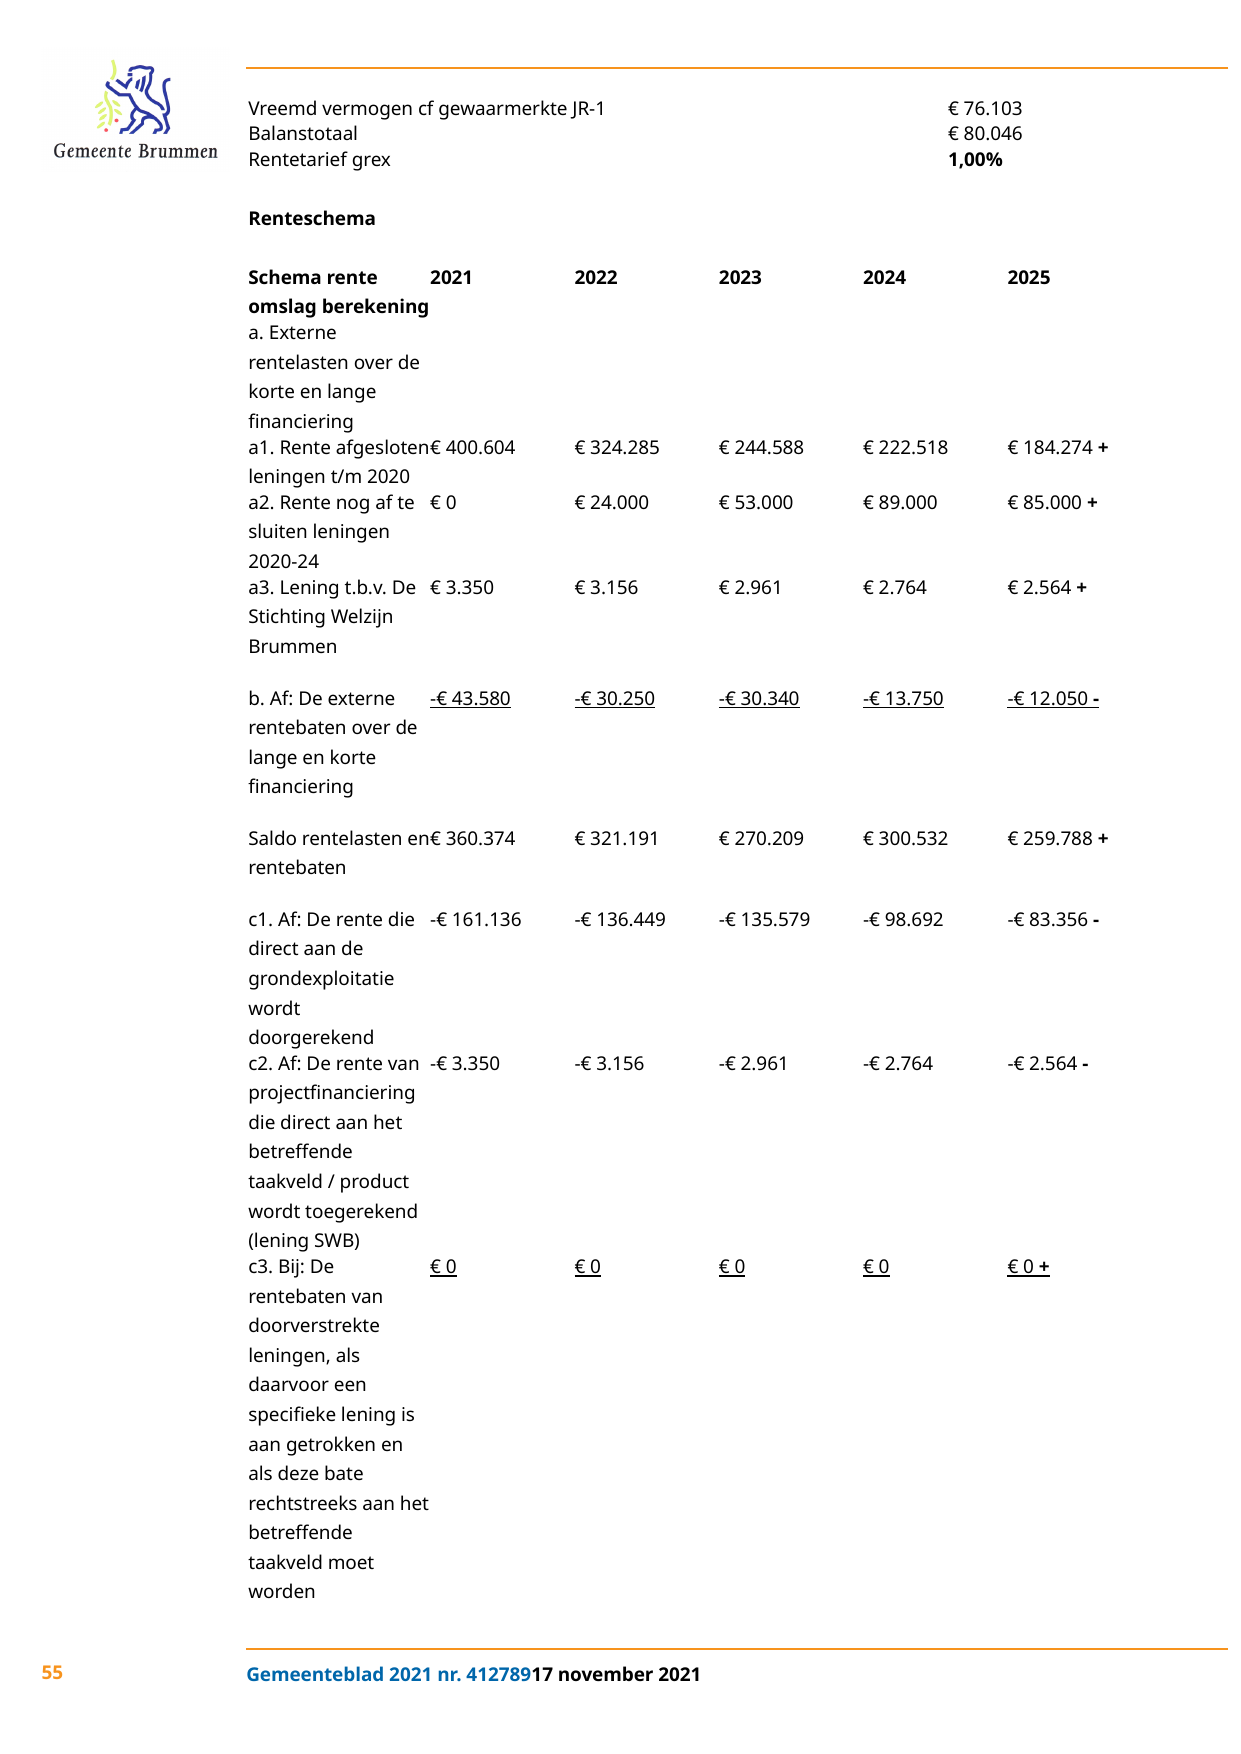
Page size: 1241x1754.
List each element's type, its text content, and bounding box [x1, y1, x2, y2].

table_cell € 3.350 [430, 574, 574, 659]
table_cell c2. Af: De rente van projectfinanciering die direct aan het betreffende taakveld / product wordt toegerekend (lening SWB) [248, 1050, 430, 1253]
table_cell Balanstotaal [248, 121, 948, 146]
picture [41, 47, 231, 172]
table_cell a3. Lening t.b.v. De Stichting Welzijn Brummen [248, 574, 430, 659]
table_cell [719, 659, 863, 685]
table_cell € 53.000 [719, 489, 863, 574]
table_cell [248, 880, 430, 906]
table_cell € 80.046 [948, 121, 1152, 146]
table_cell Saldo rentelasten en rentebaten [248, 825, 430, 880]
table_cell [1007, 659, 1152, 685]
table_cell € 300.532 [863, 825, 1007, 880]
table_cell [430, 659, 574, 685]
table_cell -€ 30.250 [574, 685, 719, 799]
text Renteschema [248, 205, 1152, 231]
table_cell € 3.156 [574, 574, 719, 659]
table_cell -€ 136.449 [574, 906, 719, 1050]
table_cell 1,00% [948, 146, 1152, 172]
table_cell [1007, 319, 1152, 434]
table_cell € 244.588 [719, 434, 863, 489]
table_cell [863, 319, 1007, 434]
table_cell -€ 13.750 [863, 685, 1007, 799]
table_cell € 24.000 [574, 489, 719, 574]
table_cell -€ 3.156 [574, 1050, 719, 1253]
table_cell -€ 2.961 [719, 1050, 863, 1253]
table_cell € 0 [719, 1253, 863, 1604]
table_cell -€ 83.356 - [1007, 906, 1152, 1050]
table_cell a. Externe rentelasten over de korte en lange financiering [248, 319, 430, 434]
table_header Schema rente omslag berekening [248, 264, 430, 319]
table_cell [1007, 880, 1152, 906]
table_cell [719, 319, 863, 434]
table_cell -€ 161.136 [430, 906, 574, 1050]
table_cell € 89.000 [863, 489, 1007, 574]
table_cell € 0 [430, 1253, 574, 1604]
table_header 2022 [574, 264, 719, 319]
table_cell [430, 880, 574, 906]
table_cell Vreemd vermogen cf gewaarmerkte JR-1 [248, 95, 948, 121]
table_cell [863, 799, 1007, 825]
table_cell € 324.285 [574, 434, 719, 489]
table_cell a2. Rente nog af te sluiten leningen 2020-24 [248, 489, 430, 574]
table_cell [863, 659, 1007, 685]
table_cell -€ 98.692 [863, 906, 1007, 1050]
table_cell € 360.374 [430, 825, 574, 880]
table_cell -€ 3.350 [430, 1050, 574, 1253]
table_cell -€ 2.764 [863, 1050, 1007, 1253]
table_cell [430, 799, 574, 825]
table_cell [574, 799, 719, 825]
table_cell € 85.000 + [1007, 489, 1152, 574]
table_cell -€ 43.580 [430, 685, 574, 799]
table_cell -€ 2.564 - [1007, 1050, 1152, 1253]
table_cell [1007, 799, 1152, 825]
table_header 2024 [863, 264, 1007, 319]
table_cell € 2.961 [719, 574, 863, 659]
table_cell -€ 30.340 [719, 685, 863, 799]
table_cell a1. Rente afgesloten leningen t/m 2020 [248, 434, 430, 489]
table_cell € 184.274 + [1007, 434, 1152, 489]
table_cell c3. Bij: De rentebaten van doorverstrekte leningen, als daarvoor een specifieke lening is aan getrokken en als deze bate rechtstreeks aan het betreffende taakveld moet worden [248, 1253, 430, 1604]
table_cell € 0 [574, 1253, 719, 1604]
table_cell [248, 659, 430, 685]
table_cell € 259.788 + [1007, 825, 1152, 880]
table_cell [719, 799, 863, 825]
table_cell € 270.209 [719, 825, 863, 880]
table_cell [574, 659, 719, 685]
table_cell € 0 + [1007, 1253, 1152, 1604]
table_cell c1. Af: De rente die direct aan de grondexploitatie wordt doorgerekend [248, 906, 430, 1050]
table_cell Rentetarief grex [248, 146, 948, 172]
table_cell [719, 880, 863, 906]
table_cell € 321.191 [574, 825, 719, 880]
table_header 2023 [719, 264, 863, 319]
table_cell [863, 880, 1007, 906]
table_cell [574, 880, 719, 906]
table_cell b. Af: De externe rentebaten over de lange en korte financiering [248, 685, 430, 799]
table_cell € 0 [430, 489, 574, 574]
table_cell € 0 [863, 1253, 1007, 1604]
table_cell € 2.764 [863, 574, 1007, 659]
table_cell € 2.564 + [1007, 574, 1152, 659]
table_cell -€ 12.050 - [1007, 685, 1152, 799]
table_cell [248, 799, 430, 825]
table_cell -€ 135.579 [719, 906, 863, 1050]
table_cell [574, 319, 719, 434]
table_header 2021 [430, 264, 574, 319]
table_cell € 76.103 [948, 95, 1152, 121]
table_cell € 222.518 [863, 434, 1007, 489]
table_cell [430, 319, 574, 434]
table_header 2025 [1007, 264, 1152, 319]
table_cell € 400.604 [430, 434, 574, 489]
